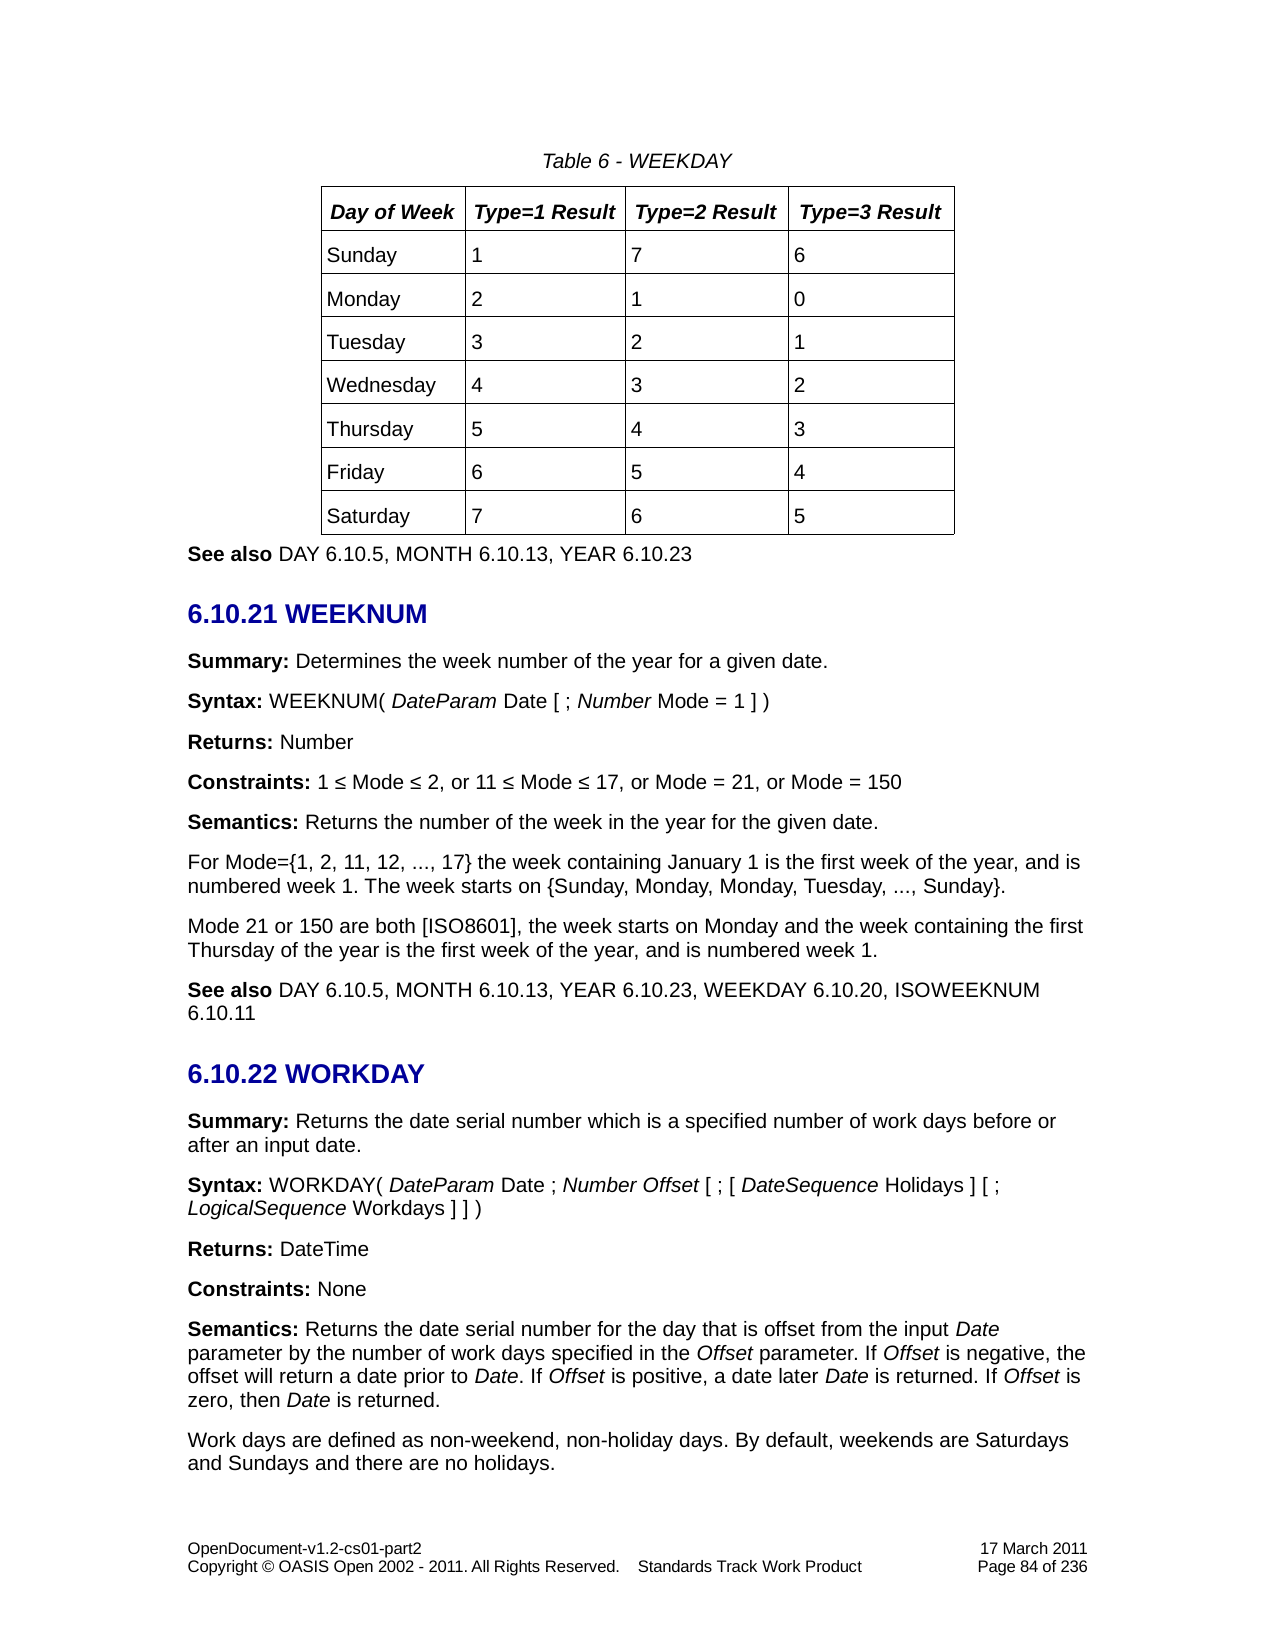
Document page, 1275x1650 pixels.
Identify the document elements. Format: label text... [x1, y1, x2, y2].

table_cell 7 [466, 491, 625, 533]
table_cell 6 [789, 231, 954, 273]
text Constraints: 1 ≤ Mode ≤ 2, or 11 ≤ Mode ≤ 17, or Mode = 21, or Mode = 150 [187, 770, 1088, 794]
table_header Type=2 Result [626, 187, 788, 229]
table_cell 4 [789, 448, 954, 490]
table_cell 5 [626, 448, 788, 490]
table_header Type=3 Result [789, 187, 954, 229]
table_cell 5 [789, 491, 954, 533]
text Constraints: None [187, 1277, 1088, 1301]
table_cell 3 [626, 361, 788, 403]
table_cell 4 [626, 404, 788, 447]
text Work days are defined as non-weekend, non-holiday days. By default, weekends are Saturdays and Sundays and there are no holidays. [187, 1428, 1088, 1475]
table_cell 3 [789, 404, 954, 447]
text Summary: Determines the week number of the year for a given date. [187, 650, 1088, 673]
subtitle WEEKNUM [187, 599, 1088, 629]
table_header Day of Week [322, 187, 465, 229]
text See also DAY 6.10.5, MONTH 6.10.13, YEAR 6.10.23, WEEKDAY 6.10.20, ISOWEEKNUM 6.10.11 [187, 978, 1088, 1025]
table_cell Monday [322, 274, 465, 316]
table_cell Sunday [322, 231, 465, 273]
table_cell 1 [626, 274, 788, 316]
table_cell Friday [322, 448, 465, 490]
table_cell 6 [466, 448, 625, 490]
text Syntax: WORKDAY( DateParam Date ; Number Offset [ ; [ DateSequence Holidays ] [ ; LogicalSequence Workdays ] ] ) [187, 1173, 1088, 1220]
text Semantics: Returns the number of the week in the year for the given date. [187, 811, 1088, 834]
text Summary: Returns the date serial number which is a specified number of work days before or after an input date. [187, 1109, 1088, 1157]
table_cell 7 [626, 231, 788, 273]
text Mode 21 or 150 are both [ISO8601], the week starts on Monday and the week containing the first Thursday of the year is the first week of the year, and is numbered week 1. [187, 914, 1088, 962]
table_cell Thursday [322, 404, 465, 447]
table_cell 1 [466, 231, 625, 273]
subtitle WORKDAY [187, 1059, 1088, 1089]
table_cell 2 [626, 317, 788, 360]
table_cell 5 [466, 404, 625, 447]
text Returns: Number [187, 730, 1088, 754]
table_cell 2 [466, 274, 625, 316]
text Returns: DateTime [187, 1237, 1088, 1261]
text Table 6 - WEEKDAY [187, 150, 1088, 173]
table_header Type=1 Result [466, 187, 625, 229]
table_cell 3 [466, 317, 625, 360]
text See also DAY 6.10.5, MONTH 6.10.13, YEAR 6.10.23 [187, 542, 1088, 566]
text For Mode={1, 2, 11, 12, ..., 17} the week containing January 1 is the first week of the year, and is numbered week 1. The week starts on {Sunday, Monday, Monday, Tuesday, ..., Sunday}. [187, 851, 1088, 898]
table_cell 1 [789, 317, 954, 360]
table_cell 6 [626, 491, 788, 533]
text Semantics: Returns the date serial number for the day that is offset from the input Date parameter by the number of work days specified in the Offset parameter. If Offset is negative, the offset will return a date prior to Date. If Offset is positive, a date later Date is returned. If Offset is zero, then Date is returned. [187, 1317, 1088, 1412]
table_cell Tuesday [322, 317, 465, 360]
table_cell Wednesday [322, 361, 465, 403]
text Syntax: WEEKNUM( DateParam Date [ ; Number Mode = 1 ] ) [187, 690, 1088, 713]
table_cell 2 [789, 361, 954, 403]
table_cell Saturday [322, 491, 465, 533]
table_cell 4 [466, 361, 625, 403]
table_cell 0 [789, 274, 954, 316]
